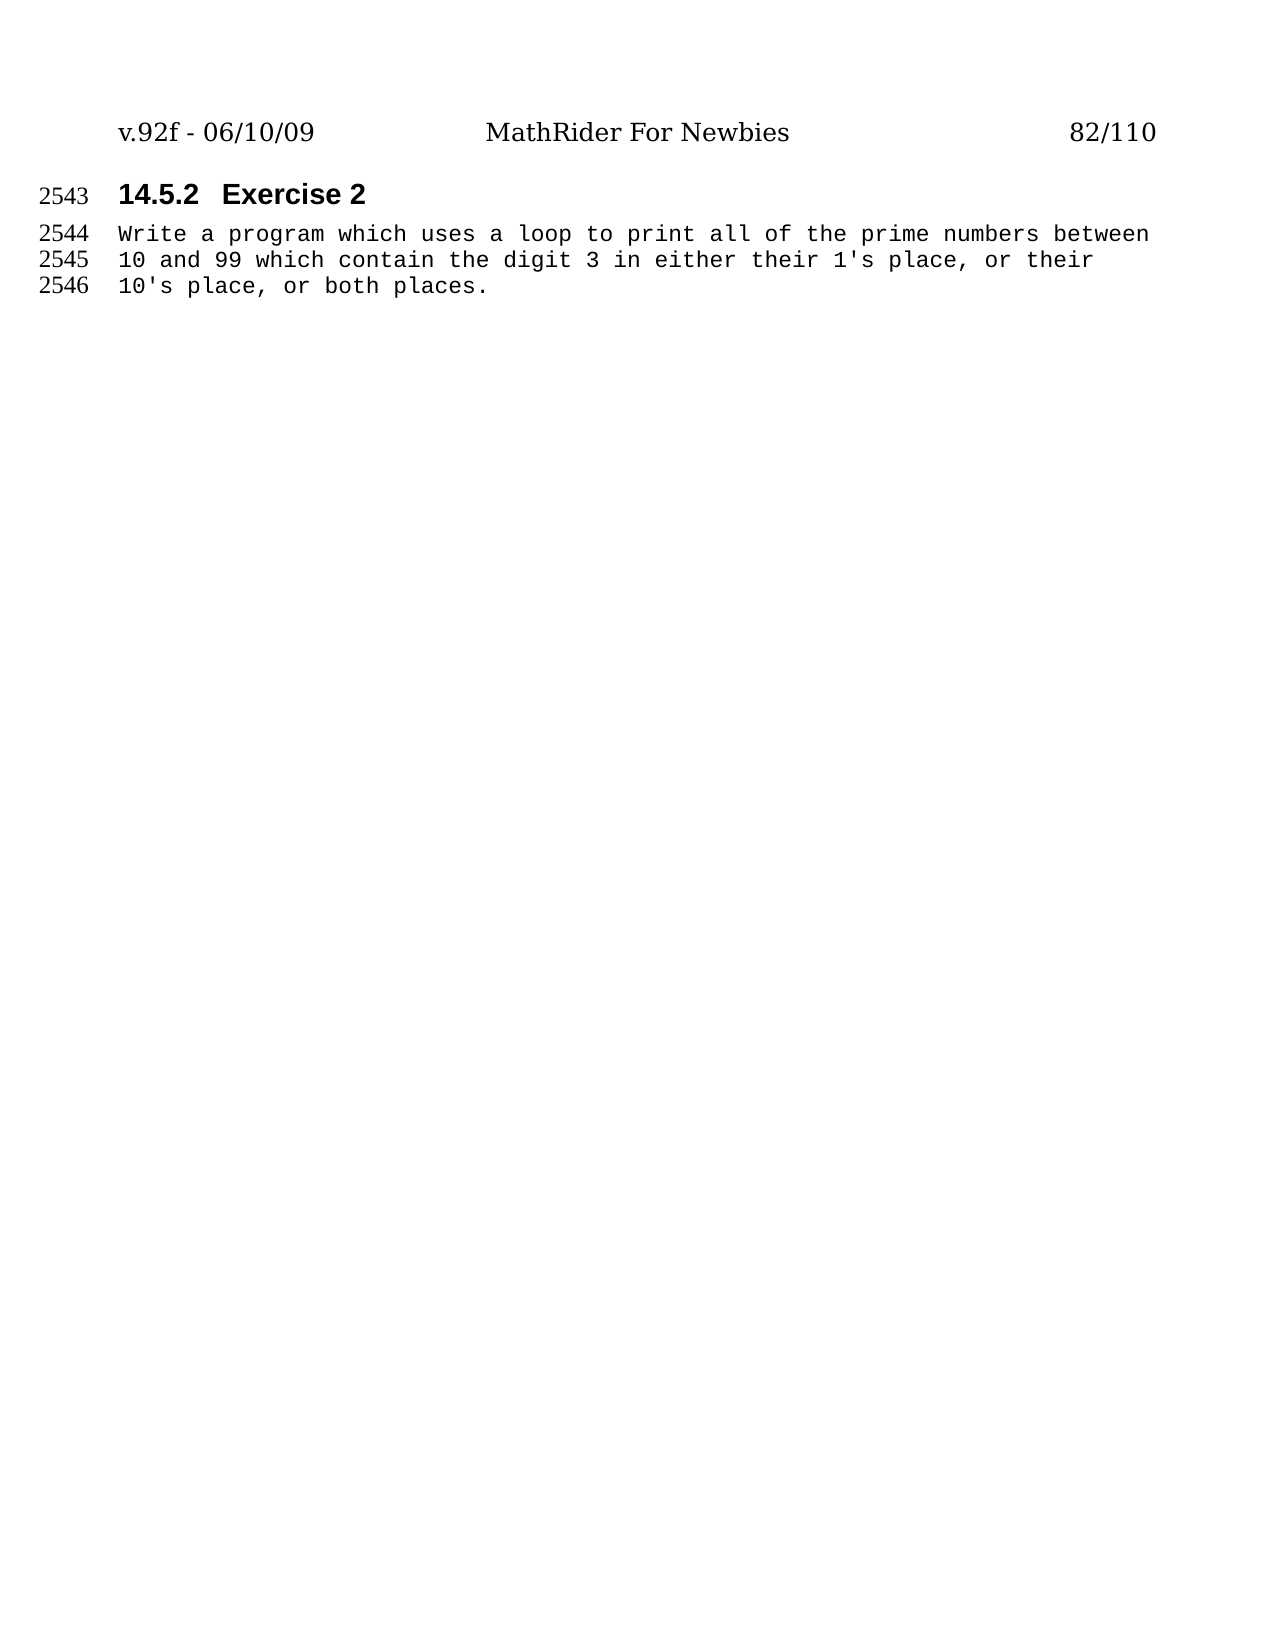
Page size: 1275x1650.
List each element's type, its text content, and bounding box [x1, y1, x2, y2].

text Write a program which uses a loop to print all of the prime numbers between 10 and 99 which contain the digit 3 in either their 1's place, or their 10's place, or both places. [118, 222, 1157, 300]
subtitle Exercise 2 [118, 177, 1157, 210]
